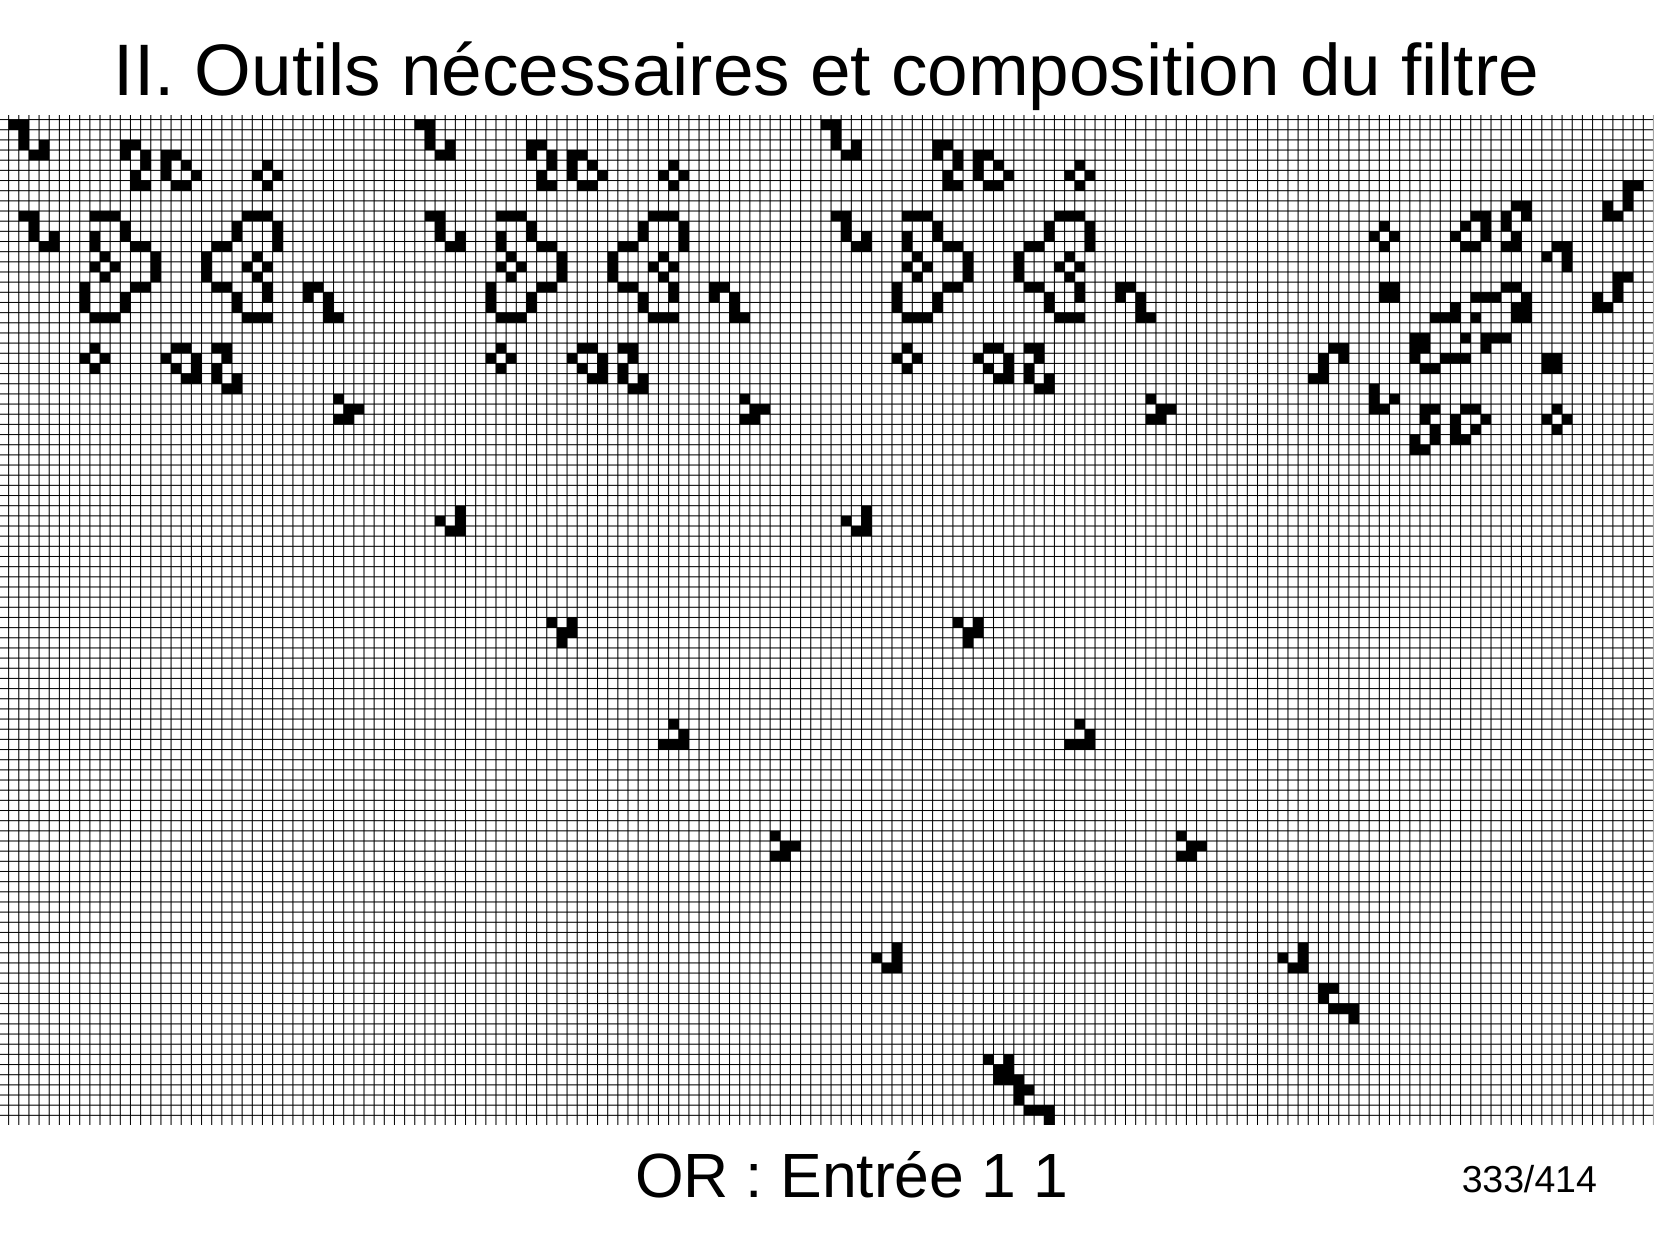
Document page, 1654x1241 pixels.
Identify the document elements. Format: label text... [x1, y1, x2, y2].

picture [0, 115, 1654, 1125]
text_box OR : Entrée 1 1 [620, 1133, 1084, 1219]
title II. Outils nécessaires et composition du filtre [82, 0, 1572, 174]
text_box <number>/414 [1447, 1151, 1654, 1209]
